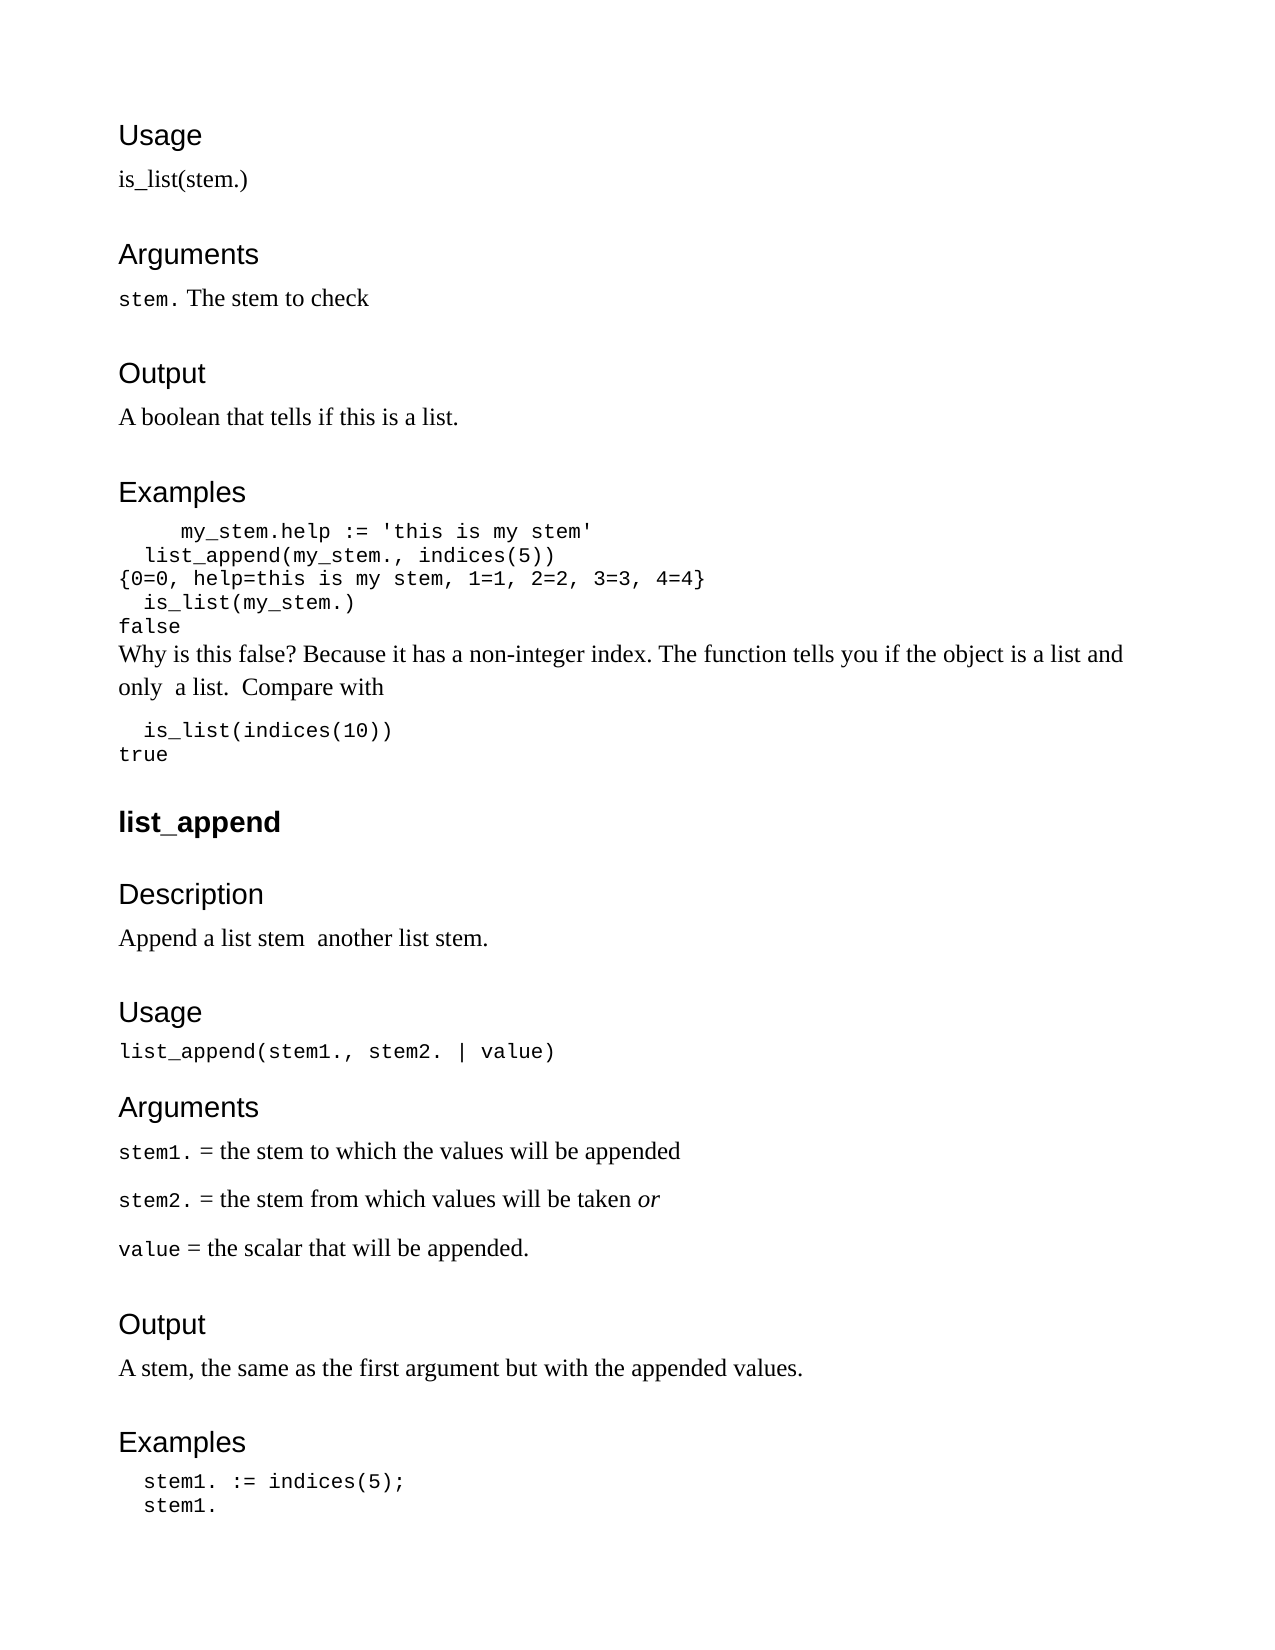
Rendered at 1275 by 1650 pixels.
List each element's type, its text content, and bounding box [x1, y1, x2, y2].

text list_append(my_stem., indices(5)) [118, 545, 1157, 568]
subtitle Output [118, 1307, 1157, 1340]
text is_list(indices(10)) [118, 720, 1157, 743]
text stem2. = the stem from which values will be taken or [118, 1184, 1157, 1214]
subtitle Arguments [118, 237, 1157, 270]
text A stem, the same as the first argument but with the appended values. [118, 1353, 1157, 1381]
text true [118, 743, 1157, 767]
text stem. The stem to check [118, 283, 1157, 312]
subtitle list_append [118, 805, 1157, 839]
text Append a list stem another list stem. [118, 923, 1157, 951]
subtitle Examples [118, 475, 1157, 508]
text A boolean that tells if this is a list. [118, 402, 1157, 431]
text false [118, 616, 1157, 639]
text my_stem.help := 'this is my stem' [118, 521, 1157, 545]
text stem1. := indices(5); [118, 1471, 1157, 1495]
text list_append(stem1., stem2. | value) [118, 1041, 1157, 1065]
text is_list(my_stem.) [118, 592, 1157, 616]
subtitle Arguments [118, 1090, 1157, 1123]
text value = the scalar that will be appended. [118, 1233, 1157, 1263]
subtitle Usage [118, 118, 1157, 152]
subtitle Usage [118, 995, 1157, 1029]
subtitle Output [118, 356, 1157, 390]
text stem1. = the stem to which the values will be appended [118, 1136, 1157, 1166]
subtitle Description [118, 877, 1157, 910]
text is_list(stem.) [118, 164, 1157, 193]
text stem1. [118, 1495, 1157, 1519]
subtitle Examples [118, 1425, 1157, 1459]
text Why is this false? Because it has a non-integer index. The function tells you if the object is a list and only a list. Compare with [118, 639, 1157, 701]
text {0=0, help=this is my stem, 1=1, 2=2, 3=3, 4=4} [118, 568, 1157, 592]
